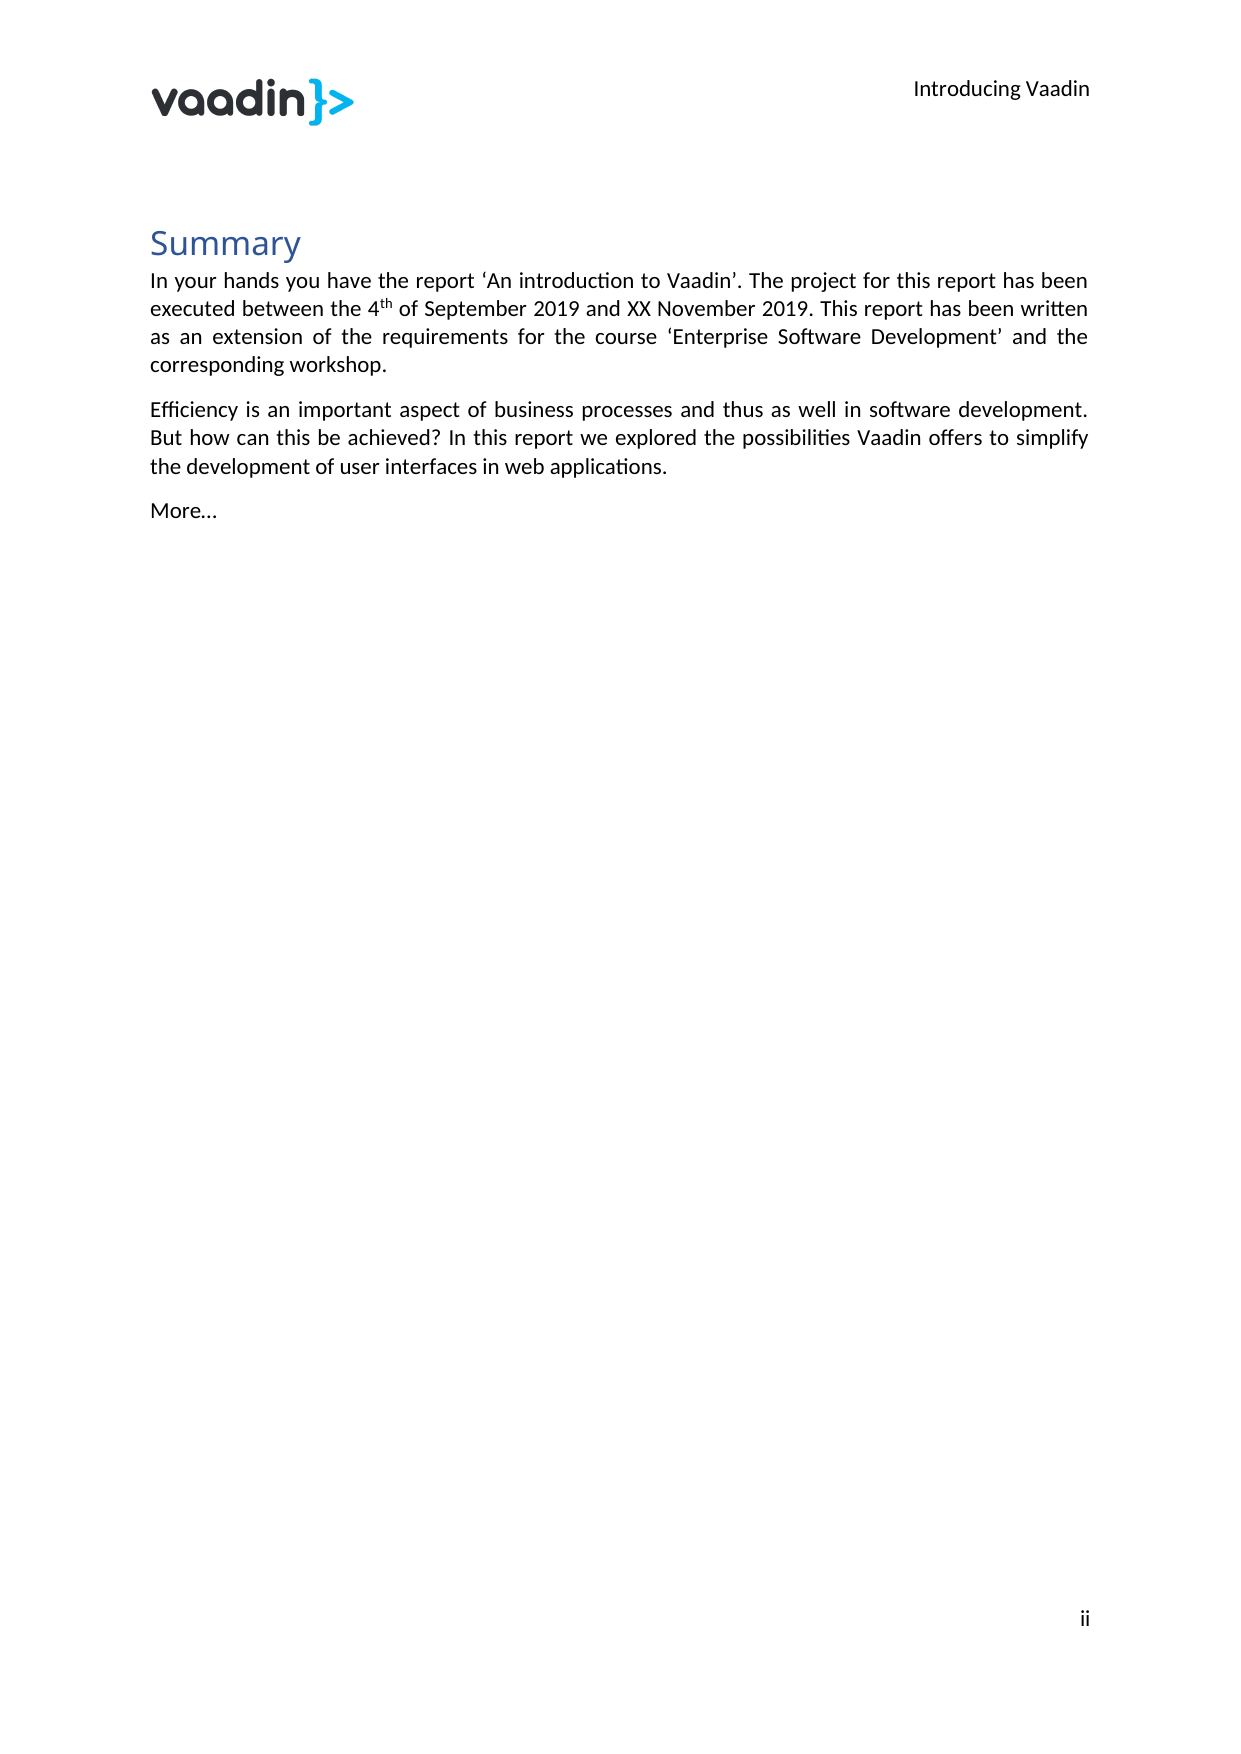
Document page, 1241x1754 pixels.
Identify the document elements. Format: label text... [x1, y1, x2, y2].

subtitle Summary [150, 220, 1090, 265]
text Efficiency is an important aspect of business processes and thus as well in software development. But how can this be achieved? In this report we explored the possibilities Vaadin offers to simplify the development of user interfaces in web applications. [150, 395, 1090, 480]
text More… [150, 497, 1090, 525]
text In your hands you have the report ‘An introduction to Vaadin’. The project for this report has been executed between the 4th of September 2019 and XX November 2019. This report has been written as an extension of the requirements for the course ‘Enterprise Software Development’ and the corresponding workshop. [150, 266, 1090, 378]
